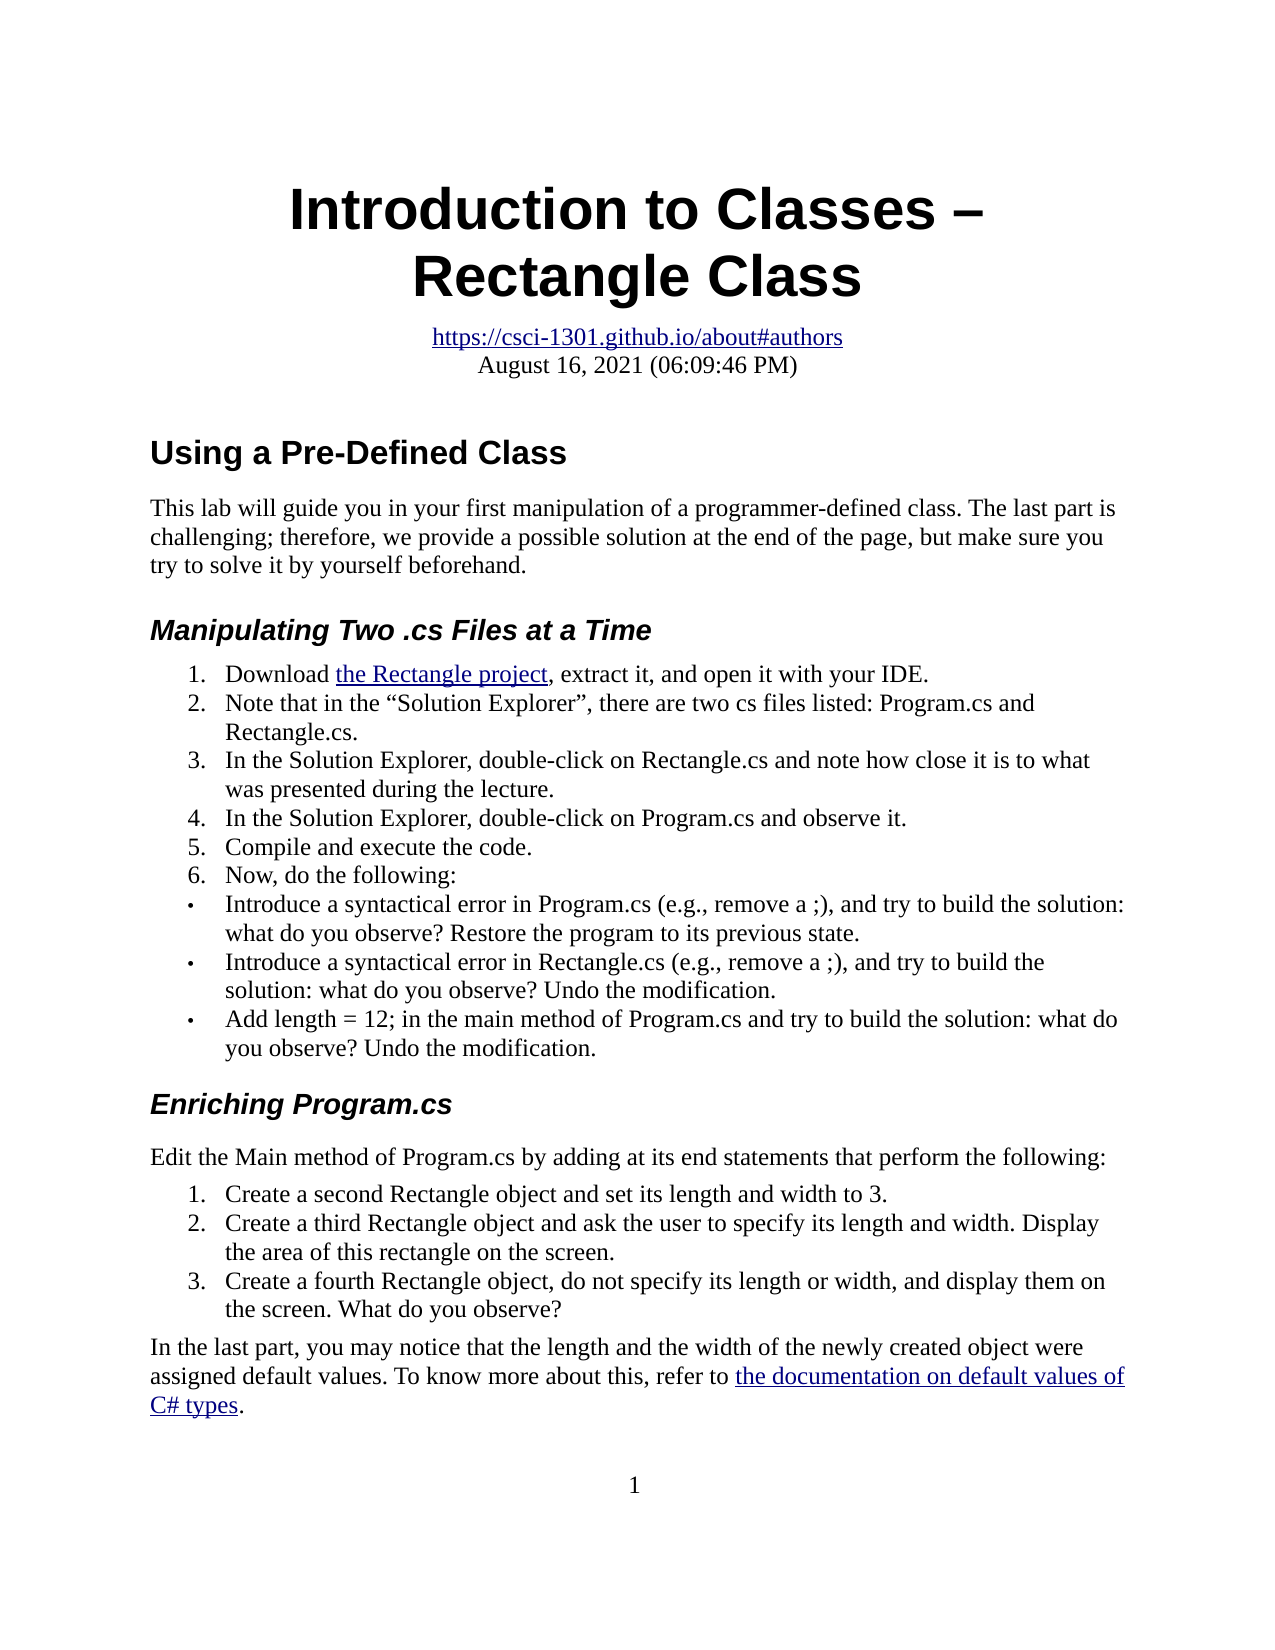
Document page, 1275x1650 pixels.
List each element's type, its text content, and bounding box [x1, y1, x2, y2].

list In the Solution Explorer, double-click on Program.cs and observe it. [187, 803, 1125, 832]
text In the last part, you may notice that the length and the width of the newly created object were assigned default values. To know more about this, refer to the documentation on default values of C# types. [150, 1332, 1125, 1418]
list Note that in the “Solution Explorer”, there are two cs files listed: Program.cs and Rectangle.cs. [187, 688, 1125, 746]
subtitle Using a Pre-Defined Class [150, 433, 1125, 472]
list Compile and execute the code. [187, 832, 1125, 861]
subtitle Manipulating Two .cs Files at a Time [150, 613, 1125, 647]
list Introduce a syntactical error in Program.cs (e.g., remove a ;), and try to build the solution: what do you observe? Restore the program to its previous state. [187, 889, 1125, 947]
list In the Solution Explorer, double-click on Rectangle.cs and note how close it is to what was presented during the lecture. [187, 746, 1125, 803]
text This lab will guide you in your first manipulation of a programmer-defined class. The last part is challenging; therefore, we provide a possible solution at the end of the page, but make sure you try to solve it by yourself beforehand. [150, 493, 1125, 579]
list Create a third Rectangle object and ask the user to specify its length and width. Display the area of this rectangle on the screen. [187, 1208, 1125, 1266]
list Create a second Rectangle object and set its length and width to 3. [187, 1179, 1125, 1208]
list Download the Rectangle project, extract it, and open it with your IDE. [187, 659, 1125, 688]
text https://csci-1301.github.io/about#authors [150, 322, 1125, 350]
text August 16, 2021 (06:09:46 PM) [150, 350, 1125, 379]
list Create a fourth Rectangle object, do not specify its length or width, and display them on the screen. What do you observe? [187, 1266, 1125, 1323]
subtitle Enriching Program.cs [150, 1087, 1125, 1120]
list Add length = 12; in the main method of Program.cs and try to build the solution: what do you observe? Undo the modification. [187, 1004, 1125, 1062]
text Edit the Main method of Program.cs by adding at its end statements that perform the following: [150, 1142, 1125, 1171]
title Introduction to Classes – Rectangle Class [150, 175, 1125, 309]
list Introduce a syntactical error in Rectangle.cs (e.g., remove a ;), and try to build the solution: what do you observe? Undo the modification. [187, 947, 1125, 1004]
list Now, do the following: [187, 861, 1125, 889]
